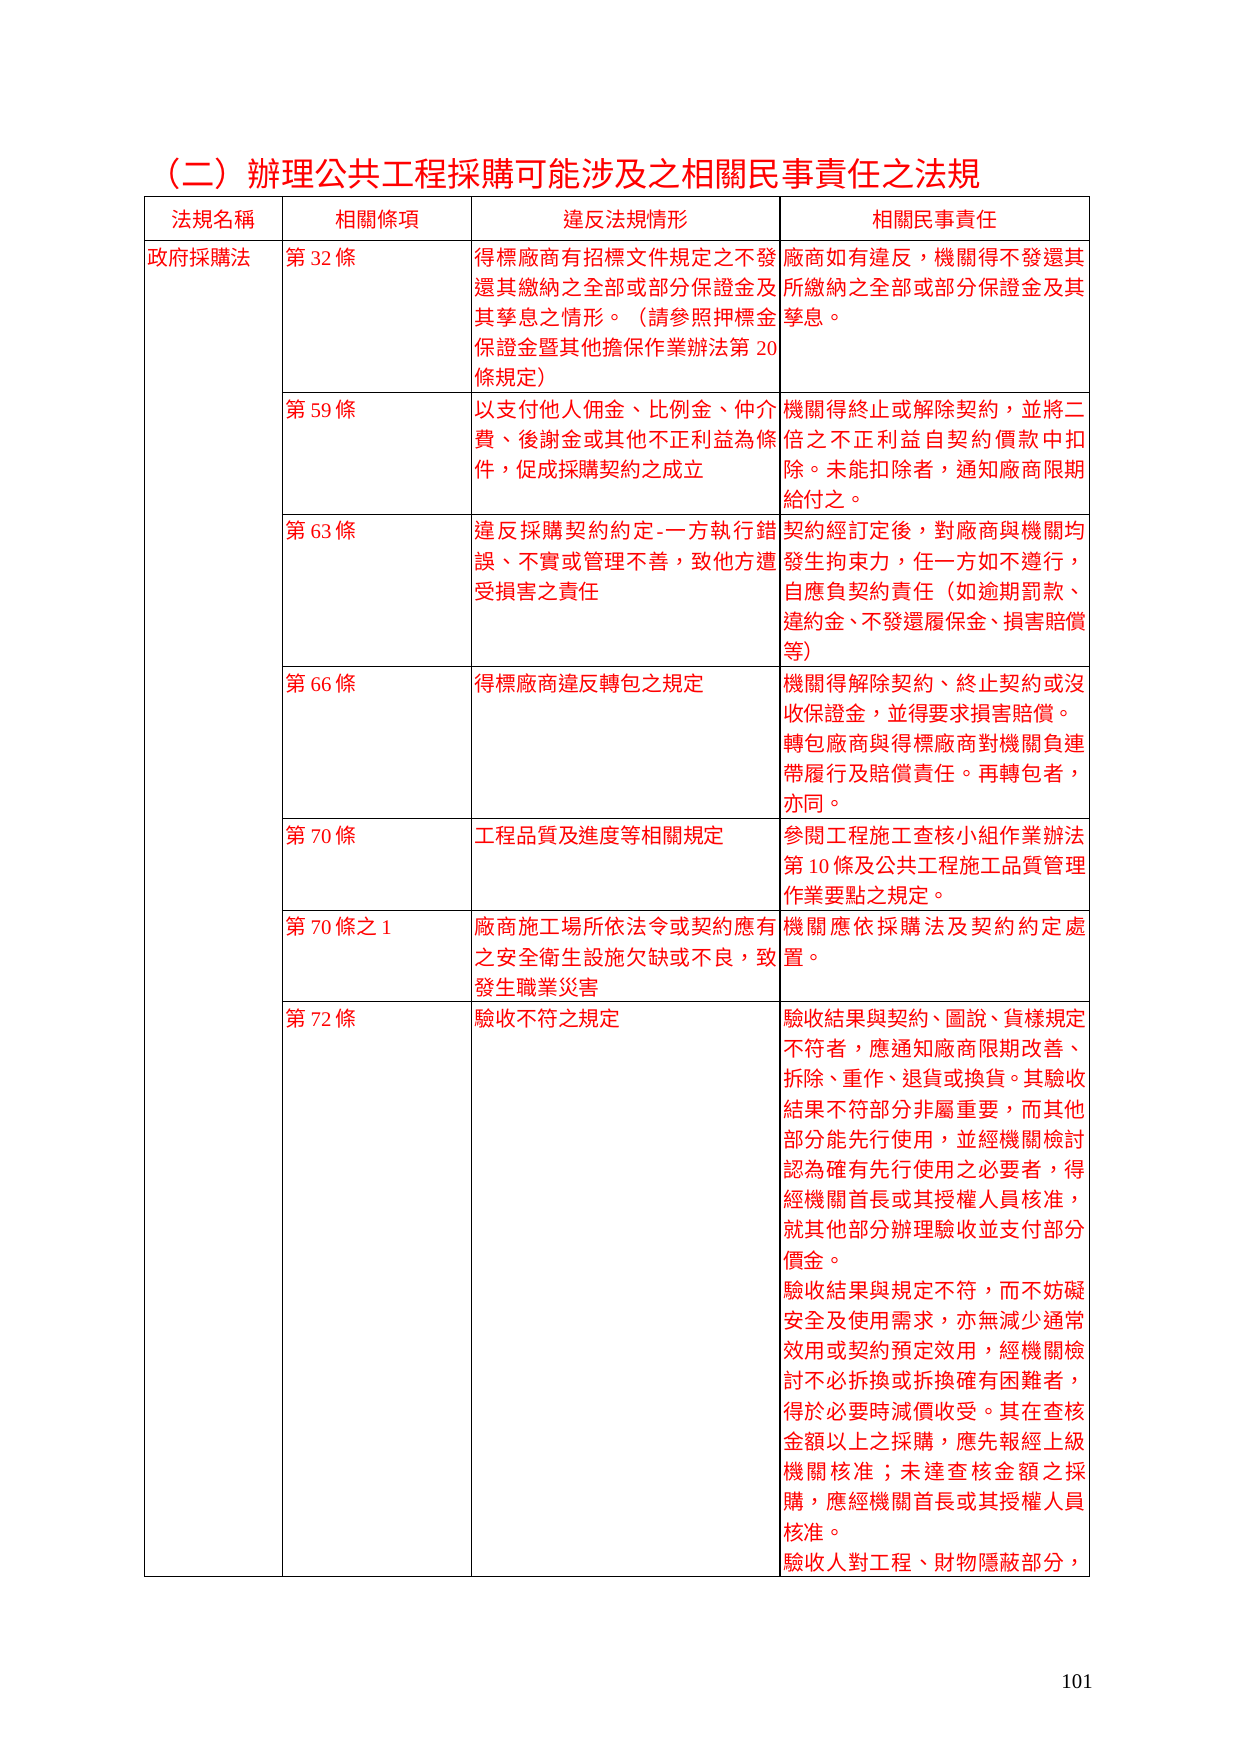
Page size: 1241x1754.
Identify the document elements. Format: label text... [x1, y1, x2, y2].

table_cell 驗收結果與契約、圖說、貨樣規定不符者，應通知廠商限期改善、拆除、重作、退貨或換貨。其驗收結果不符部分非屬重要，而其他部分能先行使用，並經機關檢討認為確有先行使用之必要者，得經機關首長或其授權人員核准，就其他部分辦理驗收並支付部分價金。 驗收結果與規定不符，而不妨礙安全及使用需求，亦無減少通常效用或契約預定效用，經機關檢討不必拆換或拆換確有困難者，得於必要時減價收受。其在查核金額以上之採購，應先報經上級機關核准；未達查核金額之採購，應經機關首長或其授權人員核准。 驗收人對工程、財物隱蔽部分， [781, 1002, 1089, 1576]
table_header 相關民事責任 [781, 197, 1089, 240]
text （二）辦理公共工程採購可能涉及之相關民事責任之法規 [148, 148, 1092, 196]
table_cell 契約經訂定後，對廠商與機關均發生拘束力，任一方如不遵行，自應負契約責任（如逾期罰款、違約金、不發還履保金、損害賠償等） [781, 515, 1089, 666]
table_cell 以支付他人佣金、比例金、仲介費、後謝金或其他不正利益為條件，促成採購契約之成立 [472, 393, 779, 514]
table_cell 第32條 [283, 241, 471, 392]
table_cell 違反採購契約約定-一方執行錯誤、不實或管理不善，致他方遭受損害之責任 [472, 515, 779, 666]
table_header 法規名稱 [145, 197, 282, 240]
table_cell 得標廠商違反轉包之規定 [472, 667, 779, 818]
table_cell 工程品質及進度等相關規定 [472, 819, 779, 909]
table_cell 第66條 [283, 667, 471, 818]
table_header 相關條項 [283, 197, 471, 240]
table_cell 政府採購法 [145, 241, 282, 1576]
table_cell 參閱工程施工查核小組作業辦法第10條及公共工程施工品質管理作業要點之規定。 [781, 819, 1089, 909]
table_cell 第70條 [283, 819, 471, 909]
table_cell 廠商施工場所依法令或契約應有之安全衛生設施欠缺或不良，致發生職業災害 [472, 911, 779, 1001]
table_cell 廠商如有違反，機關得不發還其所繳納之全部或部分保證金及其孳息。 [781, 241, 1089, 392]
table_cell 得標廠商有招標文件規定之不發還其繳納之全部或部分保證金及其孳息之情形。（請參照押標金保證金暨其他擔保作業辦法第20條規定） [472, 241, 779, 392]
table_cell 第70條之1 [283, 911, 471, 1001]
table_header 違反法規情形 [472, 197, 779, 240]
table_cell 驗收不符之規定 [472, 1002, 779, 1576]
table_cell 第59條 [283, 393, 471, 514]
table_cell 機關應依採購法及契約約定處置。 [781, 911, 1089, 1001]
table_cell 第72條 [283, 1002, 471, 1576]
table_cell 機關得解除契約、終止契約或沒收保證金，並得要求損害賠償。 轉包廠商與得標廠商對機關負連帶履行及賠償責任。再轉包者，亦同。 [781, 667, 1089, 818]
table_cell 第63條 [283, 515, 471, 666]
table_cell 機關得終止或解除契約，並將二倍之不正利益自契約價款中扣除。未能扣除者，通知廠商限期給付之。 [781, 393, 1089, 514]
